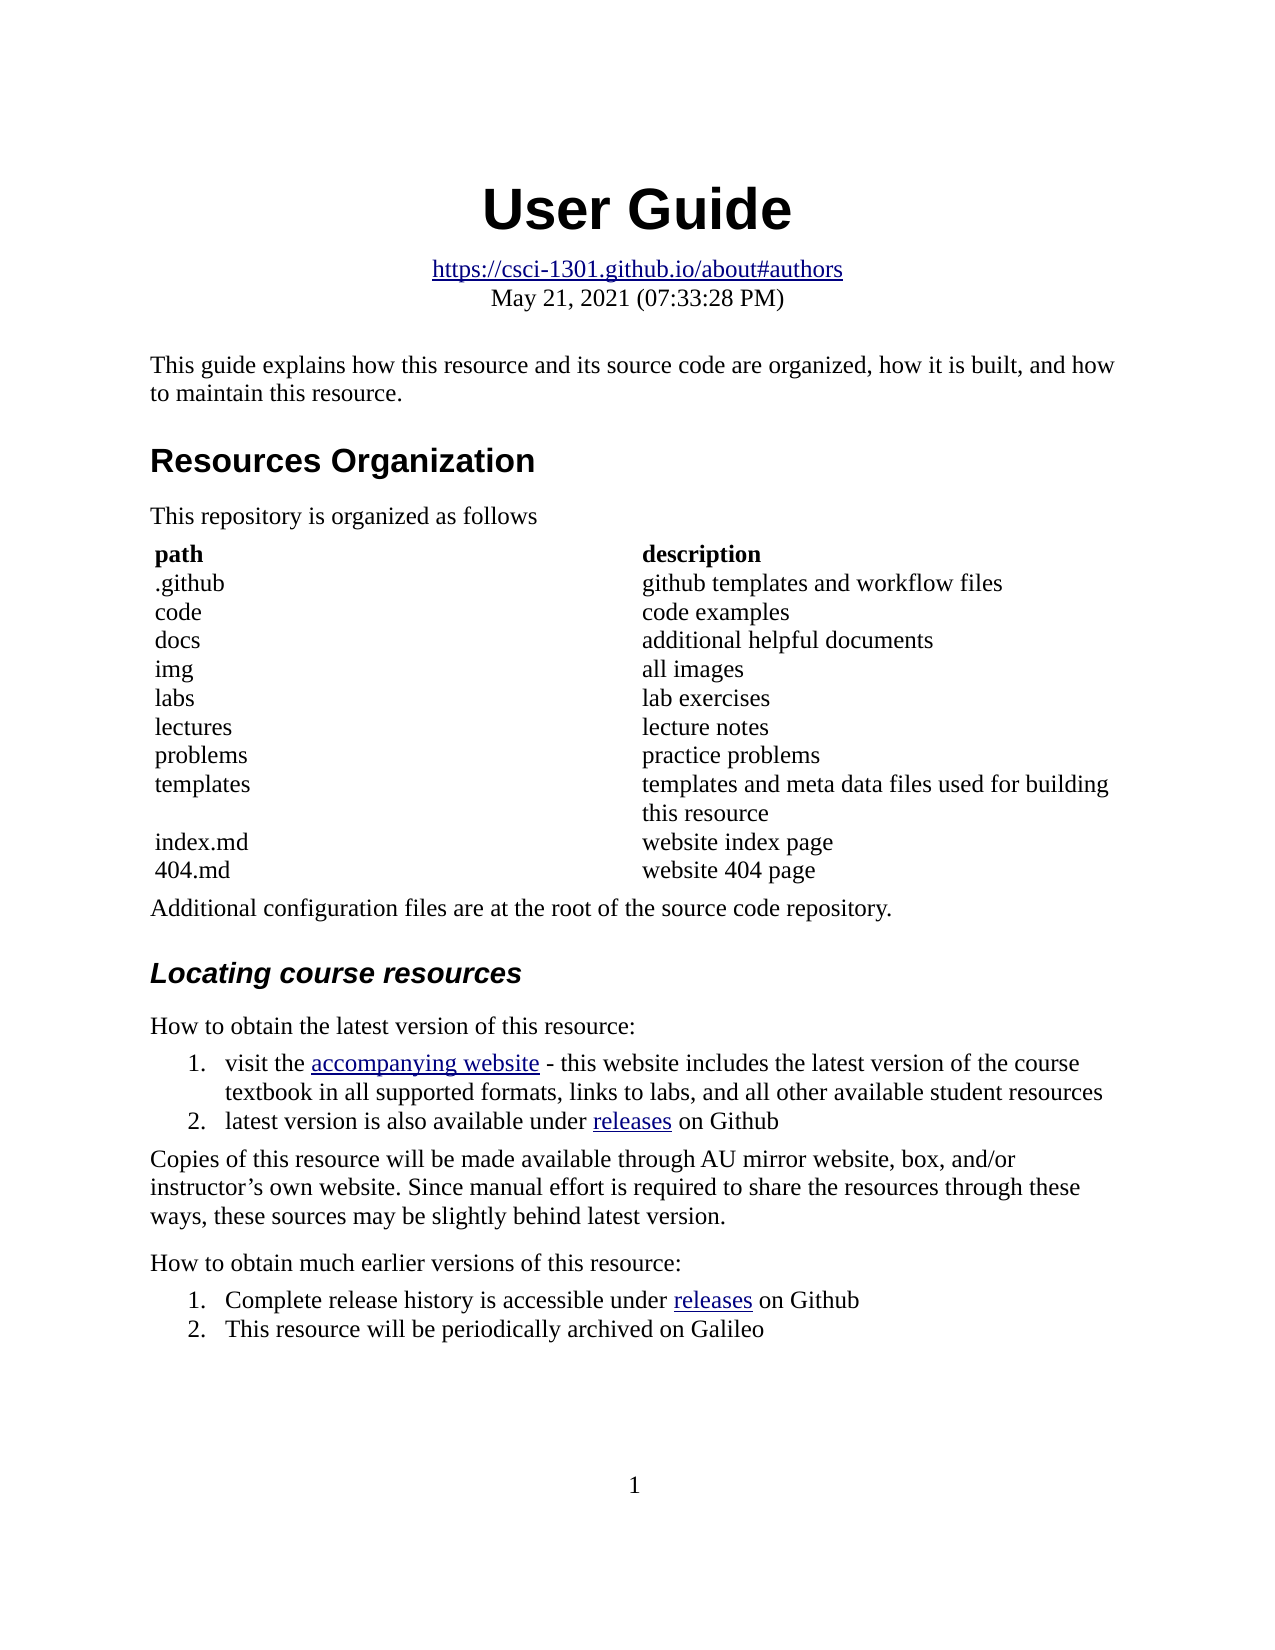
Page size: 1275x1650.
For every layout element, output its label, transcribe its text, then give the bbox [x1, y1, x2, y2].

table_cell .github [150, 568, 637, 597]
table_cell code examples [638, 597, 1125, 625]
table_cell website index page [638, 827, 1125, 855]
table_cell templates and meta data files used for building this resource [638, 769, 1125, 827]
list visit the accompanying website - this website includes the latest version of the course textbook in all supported formats, links to labs, and all other available student resources [187, 1048, 1125, 1106]
list This resource will be periodically archived on Galileo [187, 1314, 1125, 1343]
table_cell practice problems [638, 740, 1125, 769]
table_cell lab exercises [638, 683, 1125, 712]
text This repository is organized as follows [150, 501, 1125, 530]
text Copies of this resource will be made available through AU mirror website, box, and/or instructor’s own website. Since manual effort is required to share the resources through these ways, these sources may be slightly behind latest version. [150, 1144, 1125, 1230]
table_header path [150, 539, 637, 568]
subtitle Locating course resources [150, 956, 1125, 989]
table_cell github templates and workflow files [638, 568, 1125, 597]
list latest version is also available under releases on Github [187, 1106, 1125, 1135]
table_cell website 404 page [638, 855, 1125, 884]
text May 21, 2021 (07:33:28 PM) [150, 283, 1125, 312]
table_cell index.md [150, 827, 637, 855]
table_cell labs [150, 683, 637, 712]
text Additional configuration files are at the root of the source code repository. [150, 893, 1125, 922]
table_cell additional helpful documents [638, 625, 1125, 654]
table_cell lecture notes [638, 712, 1125, 740]
table_cell code [150, 597, 637, 625]
text How to obtain much earlier versions of this resource: [150, 1248, 1125, 1277]
table_cell lectures [150, 712, 637, 740]
table_cell img [150, 654, 637, 683]
table_cell all images [638, 654, 1125, 683]
title User Guide [150, 175, 1125, 242]
text How to obtain the latest version of this resource: [150, 1011, 1125, 1039]
table_cell problems [150, 740, 637, 769]
table_cell 404.md [150, 855, 637, 884]
text https://csci-1301.github.io/about#authors [150, 254, 1125, 283]
text This guide explains how this resource and its source code are organized, how it is built, and how to maintain this resource. [150, 350, 1125, 407]
subtitle Resources Organization [150, 441, 1125, 480]
list Complete release history is accessible under releases on Github [187, 1286, 1125, 1314]
table_header description [638, 539, 1125, 568]
table_cell docs [150, 625, 637, 654]
table_cell templates [150, 769, 637, 827]
